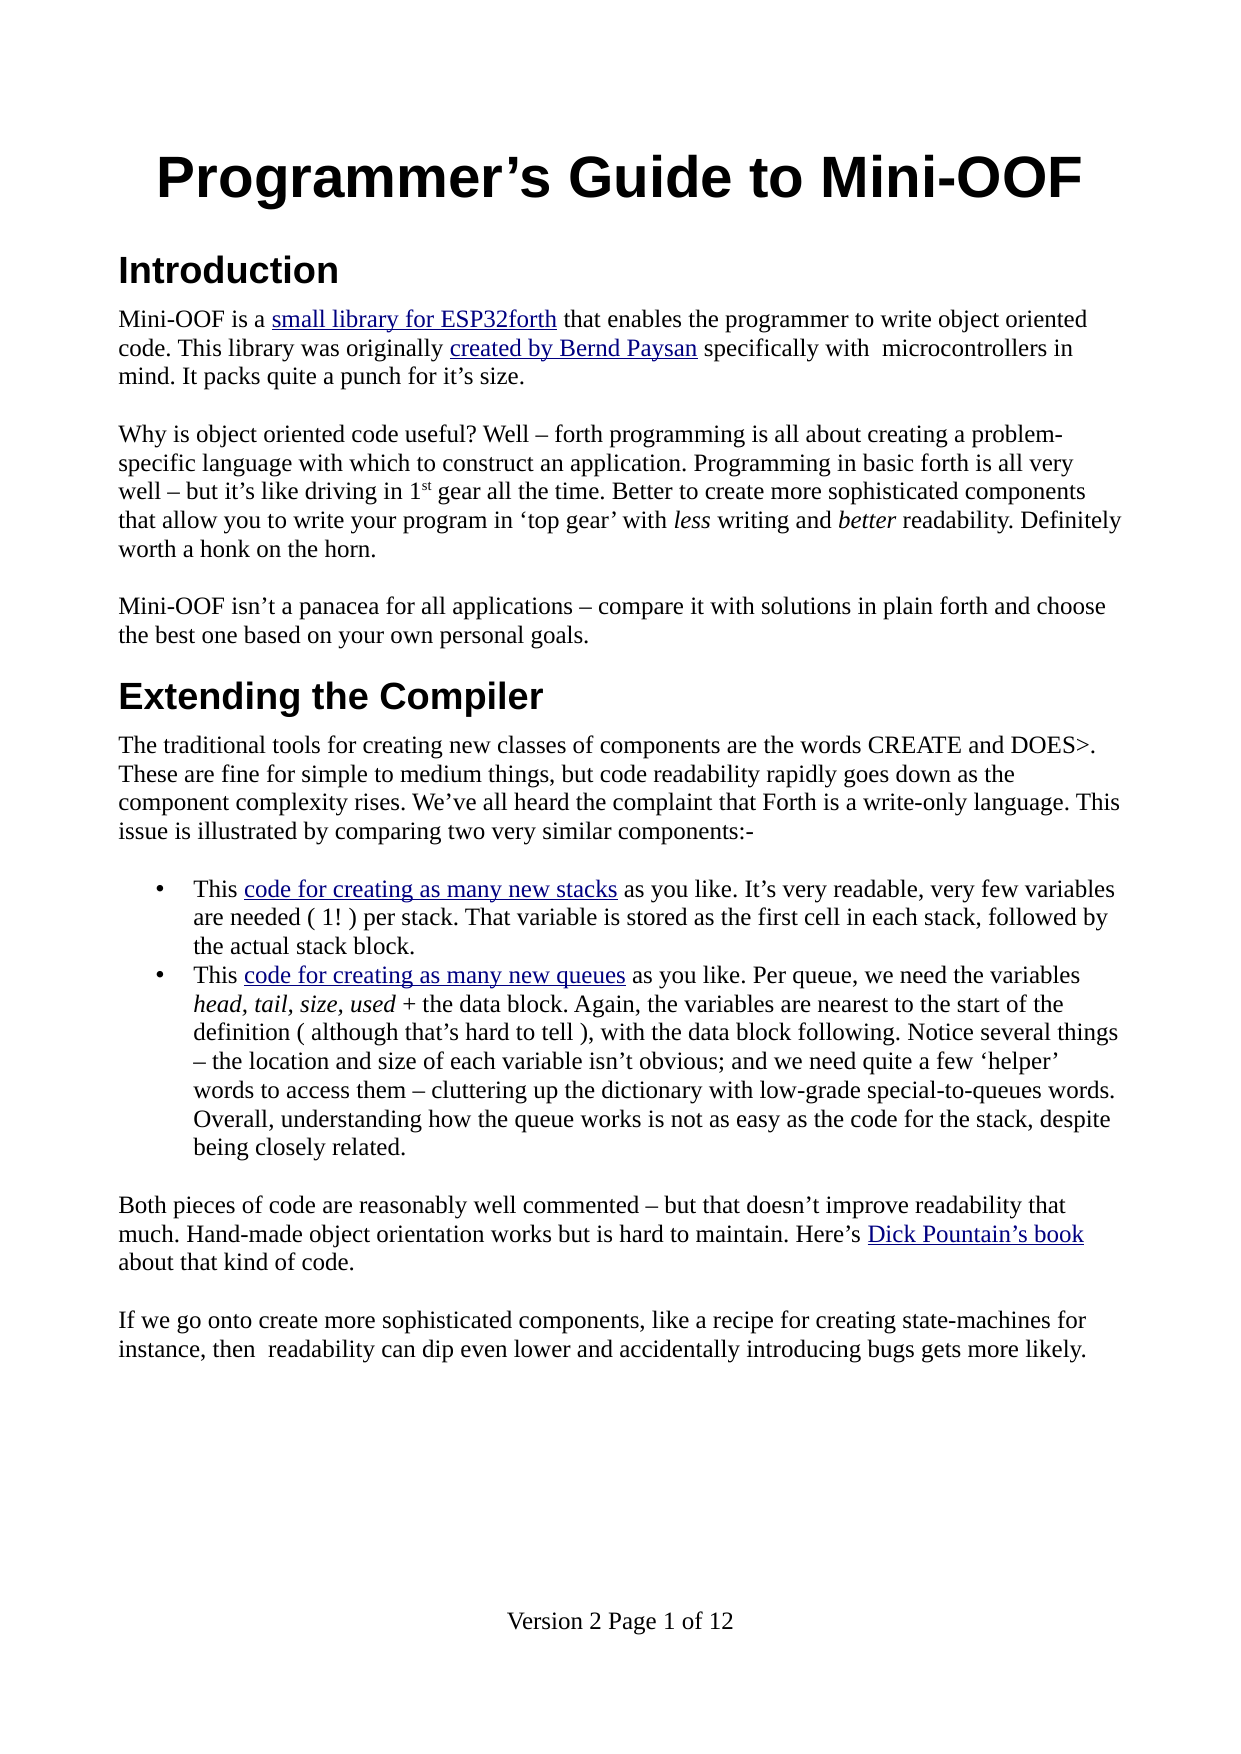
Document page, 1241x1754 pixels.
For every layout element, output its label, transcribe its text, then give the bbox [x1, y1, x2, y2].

list This code for creating as many new queues as you like. Per queue, we need the variables head, tail, size, used + the data block. Again, the variables are nearest to the start of the definition ( although that’s hard to tell ), with the data block following. Notice several things – the location and size of each variable isn’t obvious; and we need quite a few ‘helper’ words to access them – cluttering up the dictionary with low-grade special-to-queues words. Overall, understanding how the queue works is not as easy as the code for the stack, despite being closely related. [156, 960, 1122, 1161]
text Mini-OOF isn’t a panacea for all applications – compare it with solutions in plain forth and choose the best one based on your own personal goals. [118, 591, 1122, 649]
text Why is object oriented code useful? Well – forth programming is all about creating a problem-specific language with which to construct an application. Programming in basic forth is all very well – but it’s like driving in 1st gear all the time. Better to create more sophisticated components that allow you to write your program in ‘top gear’ with less writing and better readability. Definitely worth a honk on the horn. [118, 419, 1122, 563]
text Both pieces of code are reasonably well commented – but that doesn’t improve readability that much. Hand-made object orientation works but is hard to maintain. Here’s Dick Pountain’s book about that kind of code. [118, 1190, 1122, 1276]
subtitle Extending the Compiler [118, 674, 1122, 717]
title Programmer’s Guide to Mini-OOF [118, 143, 1122, 210]
subtitle Introduction [118, 248, 1122, 291]
text If we go onto create more sophisticated components, like a recipe for creating state-machines for instance, then readability can dip even lower and accidentally introducing bugs gets more likely. [118, 1305, 1122, 1362]
text Mini-OOF is a small library for ESP32forth that enables the programmer to write object oriented code. This library was originally created by Bernd Paysan specifically with microcontrollers in mind. It packs quite a punch for it’s size. [118, 304, 1122, 390]
list This code for creating as many new stacks as you like. It’s very readable, very few variables are needed ( 1! ) per stack. That variable is stored as the first cell in each stack, followed by the actual stack block. [156, 874, 1122, 960]
text The traditional tools for creating new classes of components are the words CREATE and DOES>. These are fine for simple to medium things, but code readability rapidly goes down as the component complexity rises. We’ve all heard the complaint that Forth is a write-only language. This issue is illustrated by comparing two very similar components:- [118, 730, 1122, 845]
